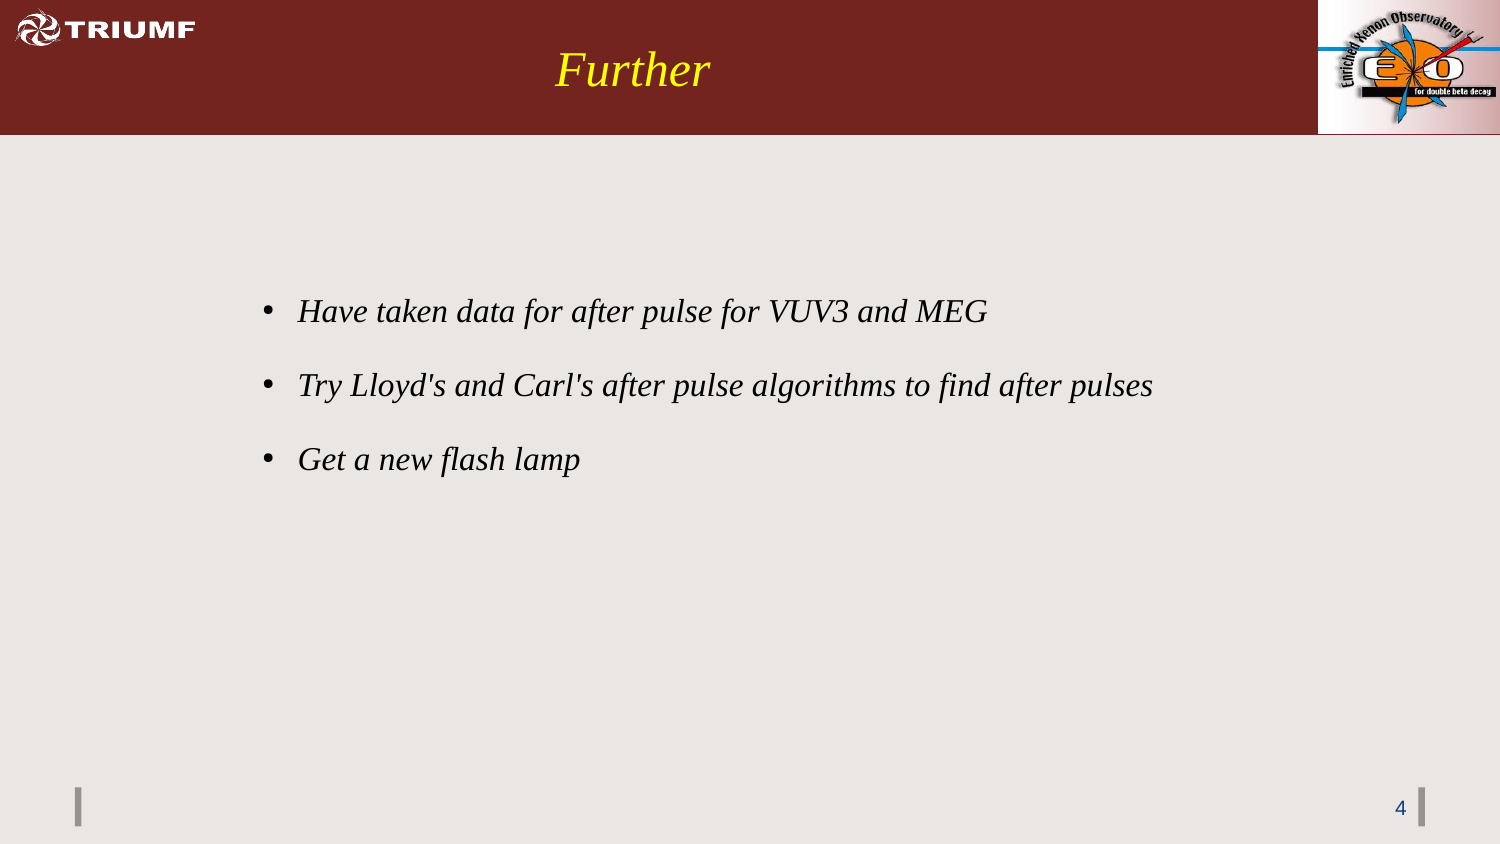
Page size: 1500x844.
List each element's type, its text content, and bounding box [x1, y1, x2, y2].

picture [15, 8, 195, 46]
text_box Have taken data for after pulse for VUV3 and MEG Try Lloyd's and Carl's after pulse algorithms to find after pulses Get a new flash lamp [247, 285, 1276, 611]
text_box Further [539, 0, 1038, 134]
picture [1318, 0, 1500, 134]
slide_number [1380, 787, 1419, 844]
